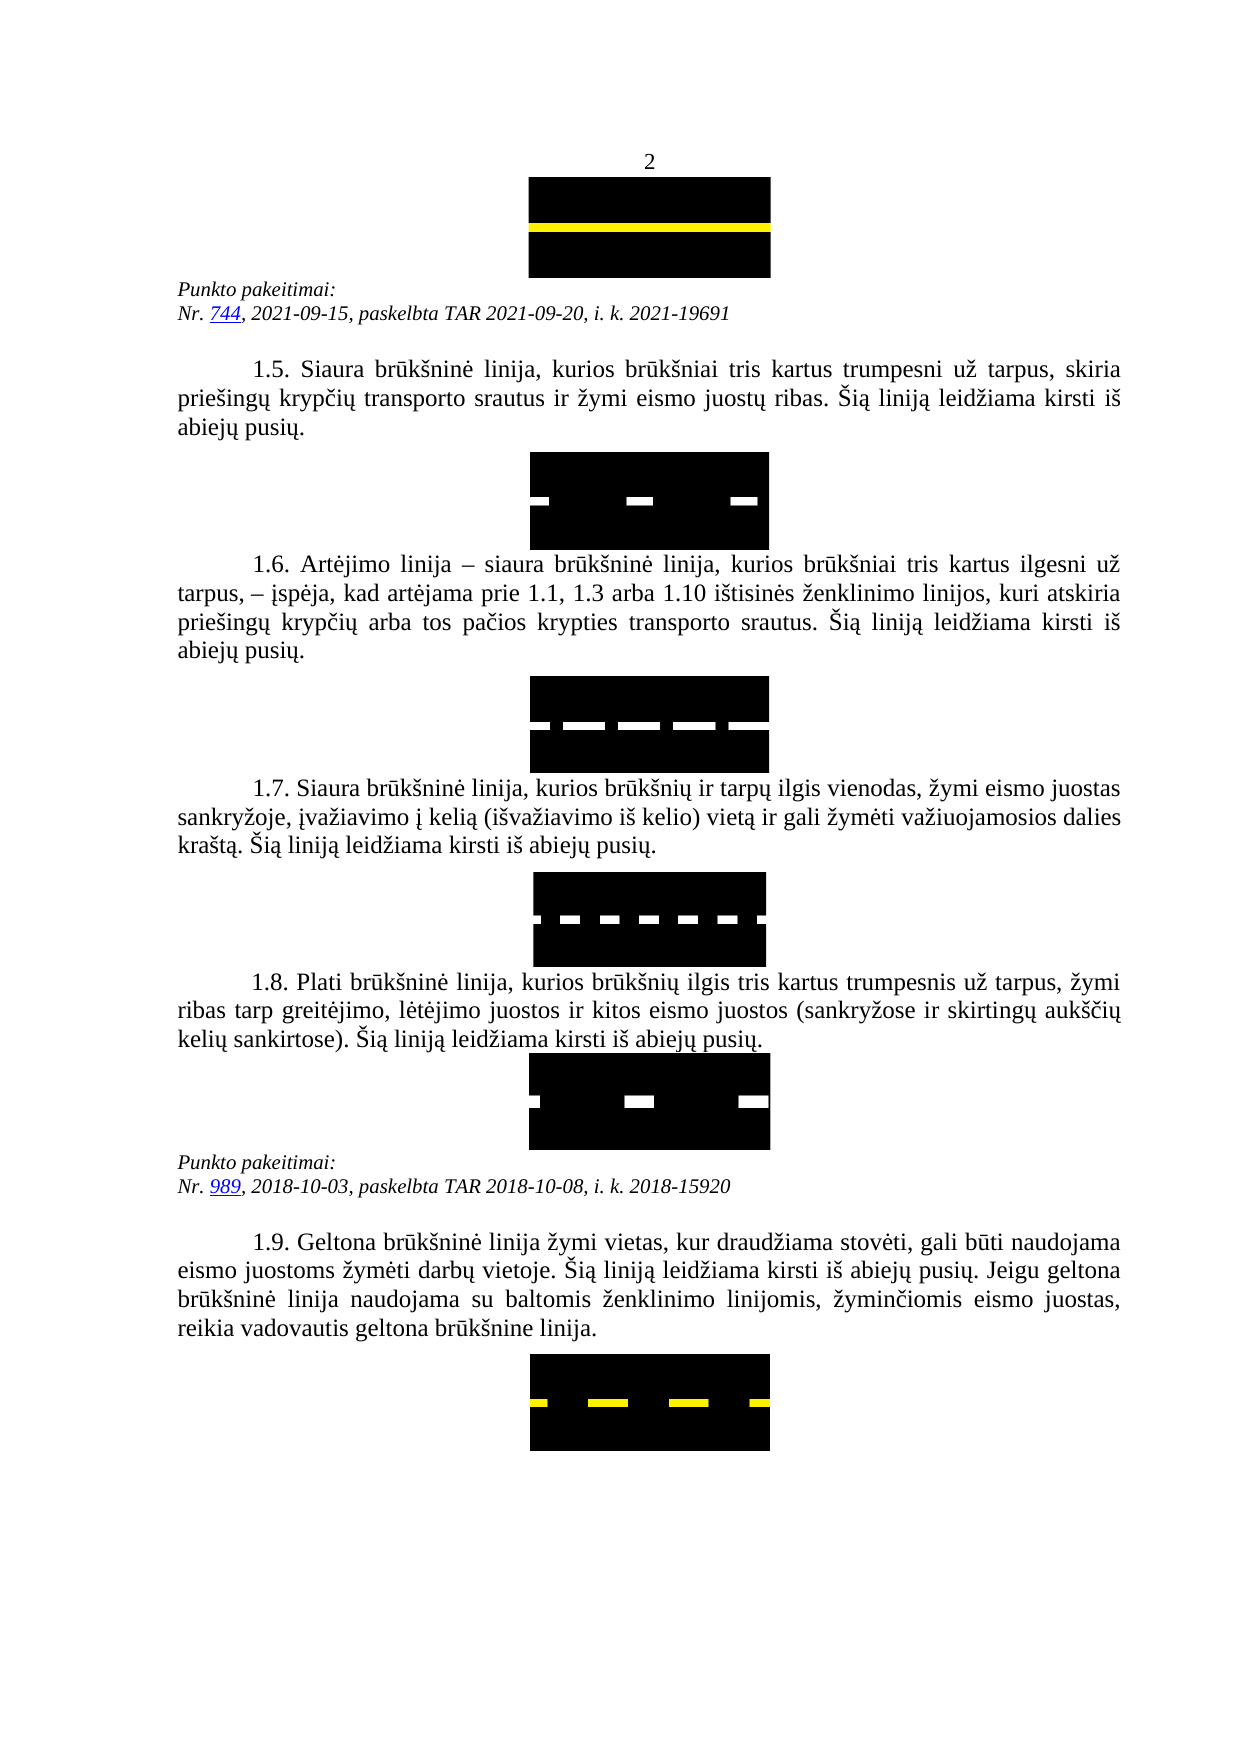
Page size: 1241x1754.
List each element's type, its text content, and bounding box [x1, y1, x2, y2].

text 1.5. Siaura brūkšninė linija, kurios brūkšniai tris kartus trumpesni už tarpus, skiria priešingų krypčių transporto srautus ir žymi eismo juostų ribas. Šią liniją leidžiama kirsti iš abiejų pusių. [177, 354, 1122, 440]
text Punkto pakeitimai: [177, 277, 1122, 301]
text 1.6. Artėjimo linija – siaura brūkšninė linija, kurios brūkšniai tris kartus ilgesni už tarpus, – įspėja, kad artėjama prie 1.1, 1.3 arba 1.10 ištisinės ženklinimo linijos, kuri atskiria priešingų krypčių arba tos pačios krypties transporto srautus. Šią liniją leidžiama kirsti iš abiejų pusių. [177, 549, 1122, 664]
text Punkto pakeitimai: [177, 1150, 1122, 1174]
text Nr. 744, 2021-09-15, paskelbta TAR 2021-09-20, i. k. 2021-19691 [177, 301, 1122, 325]
text 1.8. Plati brūkšninė linija, kurios brūkšnių ilgis tris kartus trumpesnis už tarpus, žymi ribas tarp greitėjimo, lėtėjimo juostos ir kitos eismo juostos (sankryžose ir skirtingų aukščių kelių sankirtose). Šią liniją leidžiama kirsti iš abiejų pusių. [177, 967, 1122, 1053]
text Nr. 989, 2018-10-03, paskelbta TAR 2018-10-08, i. k. 2018-15920 [177, 1174, 1122, 1198]
text 1.7. Siaura brūkšninė linija, kurios brūkšnių ir tarpų ilgis vienodas, žymi eismo juostas sankryžoje, įvažiavimo į kelią (išvažiavimo iš kelio) vietą ir gali žymėti važiuojamosios dalies kraštą. Šią liniją leidžiama kirsti iš abiejų pusių. [177, 773, 1122, 859]
text 1.9. Geltona brūkšninė linija žymi vietas, kur draudžiama stovėti, gali būti naudojama eismo juostoms žymėti darbų vietoje. Šią liniją leidžiama kirsti iš abiejų pusių. Jeigu geltona brūkšninė linija naudojama su baltomis ženklinimo linijomis, žyminčiomis eismo juostas, reikia vadovautis geltona brūkšnine linija. [177, 1227, 1122, 1342]
